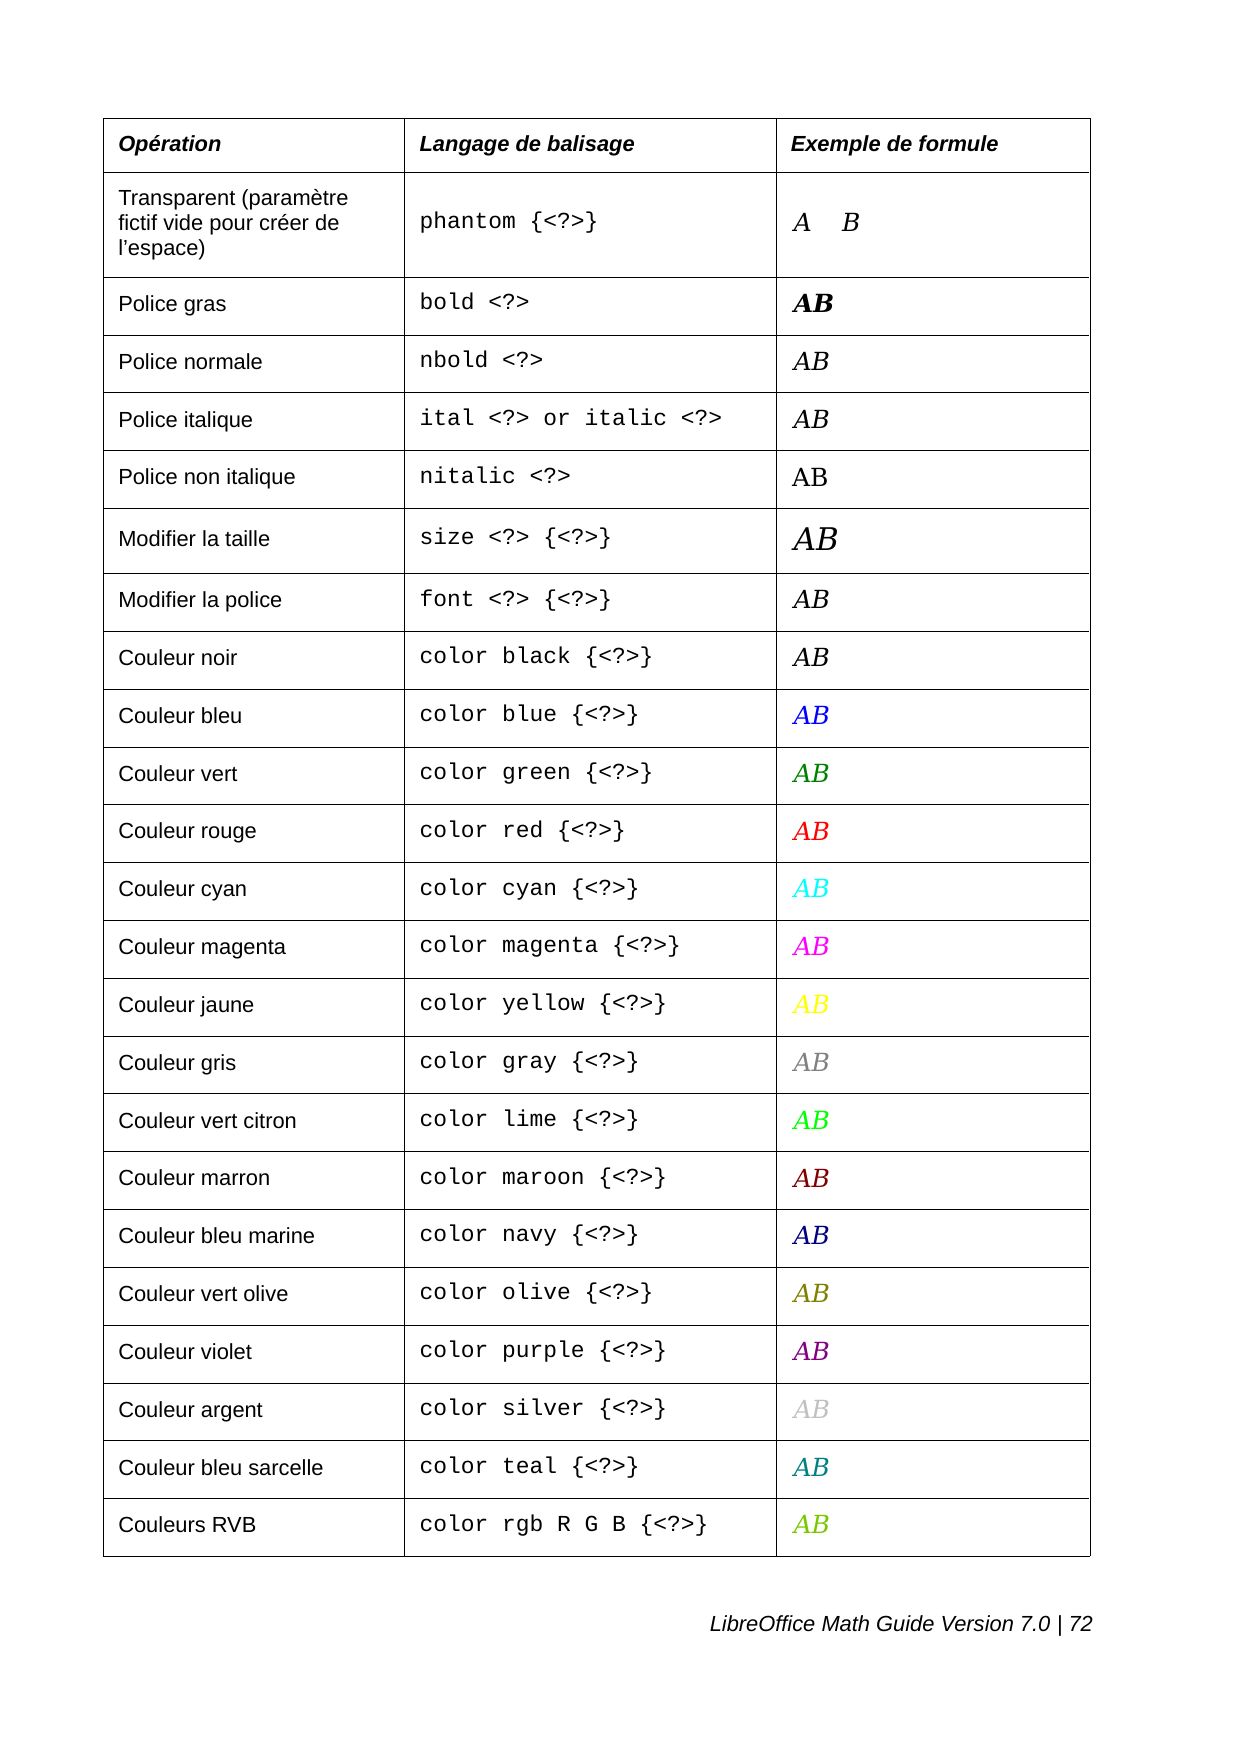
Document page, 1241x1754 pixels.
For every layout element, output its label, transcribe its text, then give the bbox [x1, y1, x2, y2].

table_cell color green {<?>} [405, 748, 776, 804]
table_cell Couleur bleu sarcelle [104, 1441, 404, 1498]
table_cell Couleur bleu marine [104, 1210, 404, 1267]
table_cell size <?> {<?>} [405, 509, 776, 573]
table_cell [777, 1209, 1090, 1267]
table_cell [777, 804, 1090, 862]
table_cell ital <?> or italic <?> [405, 393, 776, 450]
table_cell Police non italique [104, 451, 404, 508]
table_cell Police normale [104, 336, 404, 392]
table_cell [777, 1325, 1090, 1382]
table_cell [777, 508, 1090, 573]
table_cell Transparent (paramètre fictif vide pour créer de l’espace) [104, 173, 404, 276]
table_cell [777, 978, 1090, 1036]
table_cell color maroon {<?>} [405, 1152, 776, 1209]
table_cell color red {<?>} [405, 805, 776, 862]
table_cell Police italique [104, 393, 404, 450]
table_cell [777, 450, 1090, 508]
table_cell Police gras [104, 278, 404, 334]
table_cell color purple {<?>} [405, 1326, 776, 1382]
table_cell [777, 746, 1090, 804]
table_cell font <?> {<?>} [405, 574, 776, 631]
table_cell Couleur argent [104, 1384, 404, 1440]
table_cell Modifier la police [104, 574, 404, 631]
table_cell [777, 1383, 1090, 1440]
table_header Langage de balisage [405, 119, 776, 172]
table_cell Modifier la taille [104, 509, 404, 573]
table_cell color teal {<?>} [405, 1441, 776, 1498]
table_cell [777, 1093, 1090, 1151]
table_cell Couleur vert [104, 748, 404, 804]
table_cell color rgb R G B {<?>} [405, 1499, 776, 1556]
table_cell [777, 920, 1090, 978]
table_cell phantom {<?>} [405, 173, 776, 276]
table_cell [777, 1267, 1090, 1324]
table_cell color silver {<?>} [405, 1384, 776, 1440]
table_cell color blue {<?>} [405, 690, 776, 746]
table_cell Couleur vert citron [104, 1094, 404, 1151]
table_cell color cyan {<?>} [405, 863, 776, 920]
table_cell Couleur jaune [104, 979, 404, 1036]
table_cell Couleur rouge [104, 805, 404, 862]
table_cell nitalic <?> [405, 451, 776, 508]
table_cell Couleur vert olive [104, 1268, 404, 1324]
table_cell color navy {<?>} [405, 1210, 776, 1267]
table_cell [777, 631, 1090, 689]
table_cell color magenta {<?>} [405, 921, 776, 978]
table_cell [777, 335, 1090, 392]
table_cell [777, 392, 1090, 450]
table_cell [777, 276, 1090, 334]
table_cell Couleur magenta [104, 921, 404, 978]
table_cell Couleur gris [104, 1037, 404, 1093]
table_cell bold <?> [405, 278, 776, 334]
table_header Opération [104, 119, 404, 172]
table_cell Couleur noir [104, 632, 404, 689]
table_cell [777, 573, 1090, 631]
table_cell Couleurs RVB [104, 1499, 404, 1556]
table_header Exemple de formule [777, 119, 1090, 172]
table_cell color lime {<?>} [405, 1094, 776, 1151]
table_cell Couleur cyan [104, 863, 404, 920]
table_cell [777, 1498, 1090, 1556]
table_cell nbold <?> [405, 336, 776, 392]
table_cell [777, 172, 1090, 276]
table_cell Couleur bleu [104, 690, 404, 746]
table_cell [777, 689, 1090, 746]
table_cell color olive {<?>} [405, 1268, 776, 1324]
table_cell [777, 1036, 1090, 1093]
table_cell Couleur violet [104, 1326, 404, 1382]
table_cell color black {<?>} [405, 632, 776, 689]
table_cell [777, 1440, 1090, 1498]
table_cell color yellow {<?>} [405, 979, 776, 1036]
table_cell [777, 1151, 1090, 1209]
table_cell [777, 862, 1090, 920]
table_cell Couleur marron [104, 1152, 404, 1209]
table_cell color gray {<?>} [405, 1037, 776, 1093]
